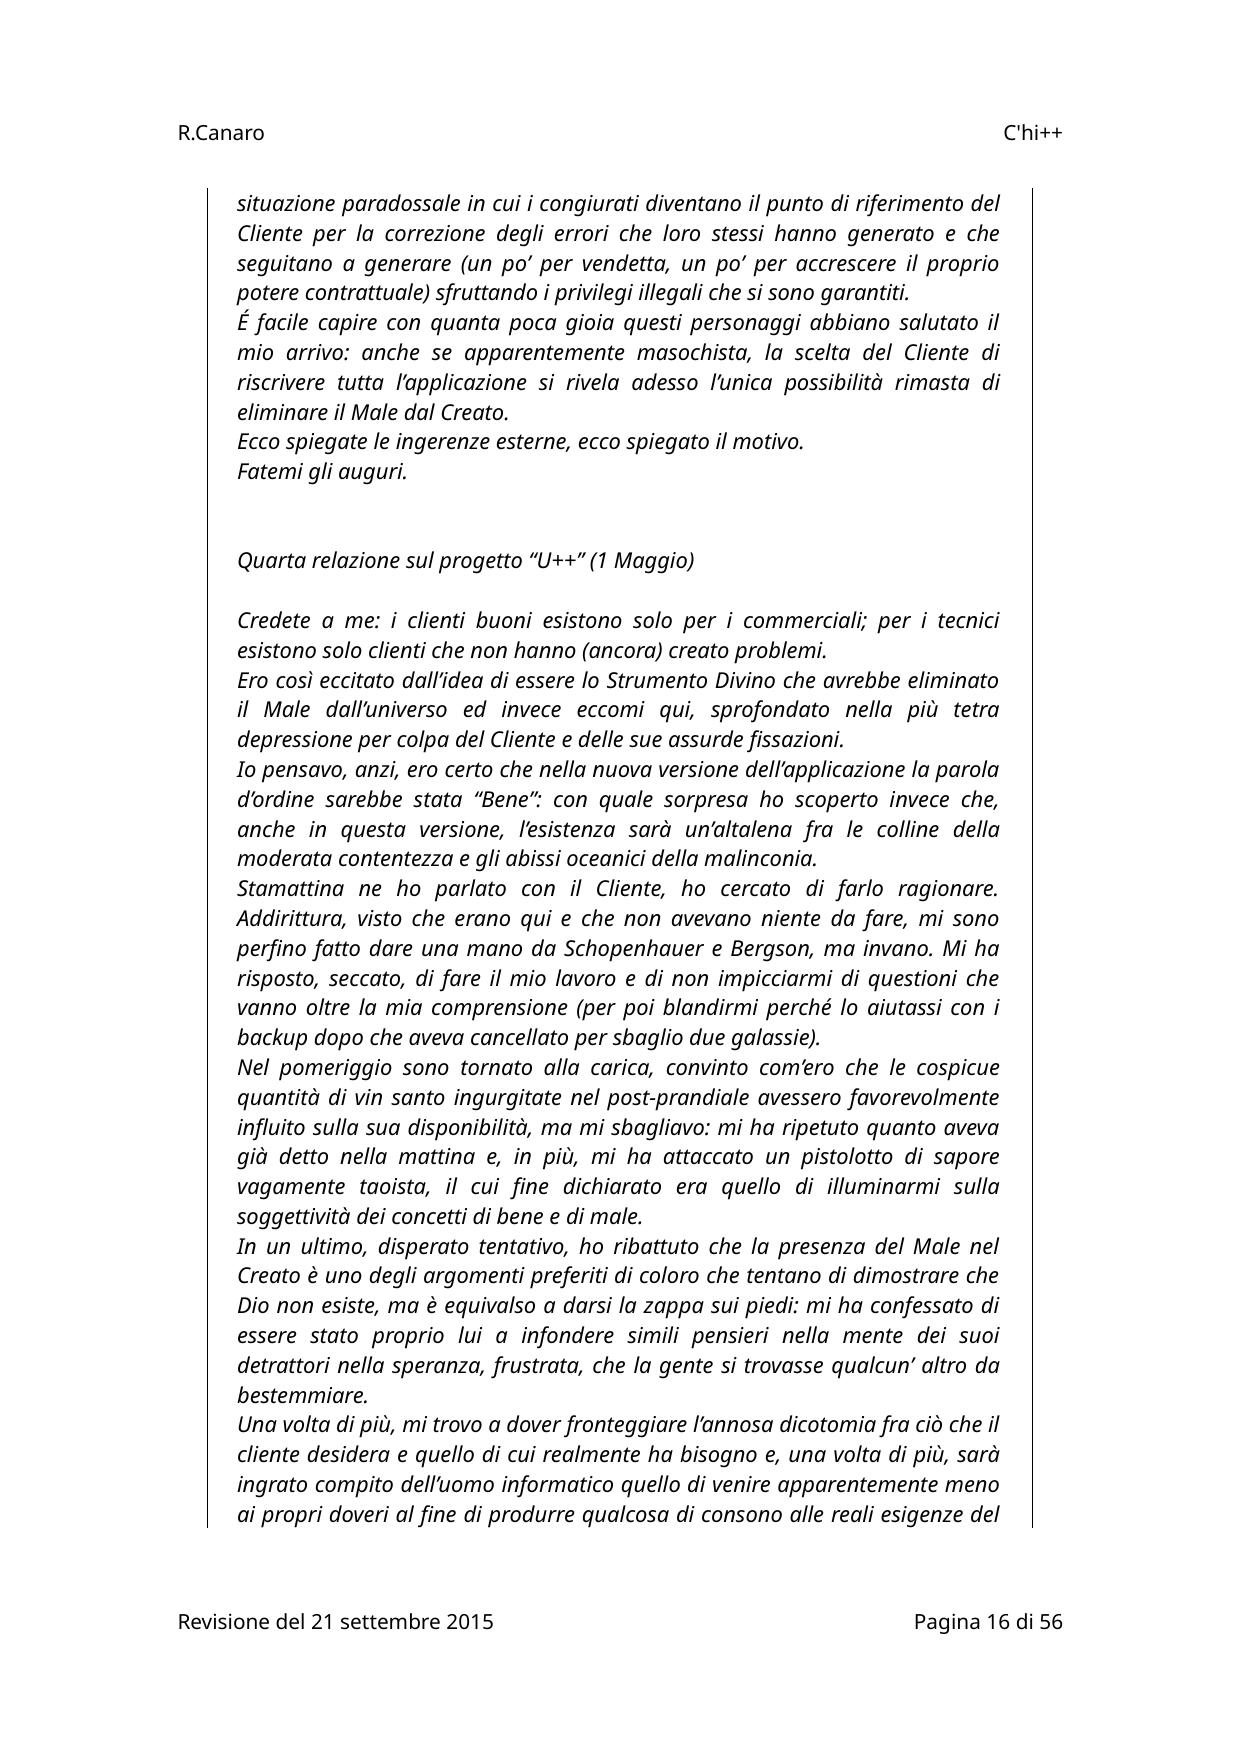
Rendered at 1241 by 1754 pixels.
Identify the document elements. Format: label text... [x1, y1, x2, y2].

text Una volta di più, mi trovo a dover fronteggiare l’annosa dicotomia fra ciò che il cliente desidera e quello di cui realmente ha bisogno e, una volta di più, sarà ingrato compito dell’uomo informatico quello di venire apparentemente meno ai propri doveri al fine di produrre qualcosa di consono alle reali esigenze del [208, 1409, 1032, 1528]
text Ecco spiegate le ingerenze esterne, ecco spiegato il motivo. [208, 426, 1032, 456]
text Credete a me: i clienti buoni esistono solo per i commerciali; per i tecnici esistono solo clienti che non hanno (ancora) creato problemi. [208, 605, 1032, 664]
text É facile capire con quanta poca gioia questi personaggi abbiano salutato il mio arrivo: anche se apparentemente masochista, la scelta del Cliente di riscrivere tutta l’applicazione si rivela adesso l’unica possibilità rimasta di eliminare il Male dal Creato. [208, 307, 1032, 426]
text Stamattina ne ho parlato con il Cliente, ho cercato di farlo ragionare. Addirittura, visto che erano qui e che non avevano niente da fare, mi sono perfino fatto dare una mano da Schopenhauer e Bergson, ma invano. Mi ha risposto, seccato, di fare il mio lavoro e di non impicciarmi di questioni che vanno oltre la mia comprensione (per poi blandirmi perché lo aiutassi con i backup dopo che aveva cancellato per sbaglio due galassie). [208, 873, 1032, 1052]
text situazione paradossale in cui i congiurati diventano il punto di riferimento del Cliente per la correzione degli errori che loro stessi hanno generato e che seguitano a generare (un po’ per vendetta, un po’ per accrescere il proprio potere contrattuale) sfruttando i privilegi illegali che si sono garantiti. [208, 188, 1032, 307]
text In un ultimo, disperato tentativo, ho ribattuto che la presenza del Male nel Creato è uno degli argomenti preferiti di coloro che tentano di dimostrare che Dio non esiste, ma è equivalso a darsi la zappa sui piedi: mi ha confessato di essere stato proprio lui a infondere simili pensieri nella mente dei suoi detrattori nella speranza, frustrata, che la gente si trovasse qualcun’ altro da bestemmiare. [208, 1231, 1032, 1409]
text Quarta relazione sul progetto “U++” (1 Maggio) [208, 545, 1032, 575]
text Ero così eccitato dall’idea di essere lo Strumento Divino che avrebbe eliminato il Male dall’universo ed invece eccomi qui, sprofondato nella più tetra depressione per colpa del Cliente e delle sue assurde fissazioni. [208, 664, 1032, 754]
text Io pensavo, anzi, ero certo che nella nuova versione dell’applicazione la parola d’ordine sarebbe stata “Bene”: con quale sorpresa ho scoperto invece che, anche in questa versione, l’esistenza sarà un’altalena fra le colline della moderata contentezza e gli abissi oceanici della malinconia. [208, 754, 1032, 873]
text Nel pomeriggio sono tornato alla carica, convinto com’ero che le cospicue quantità di vin santo ingurgitate nel post-prandiale avessero favorevolmente influito sulla sua disponibilità, ma mi sbagliavo: mi ha ripetuto quanto aveva già detto nella mattina e, in più, mi ha attaccato un pistolotto di sapore vagamente taoista, il cui fine dichiarato era quello di illuminarmi sulla soggettività dei concetti di bene e di male. [208, 1052, 1032, 1231]
text Fatemi gli auguri. [208, 456, 1032, 486]
